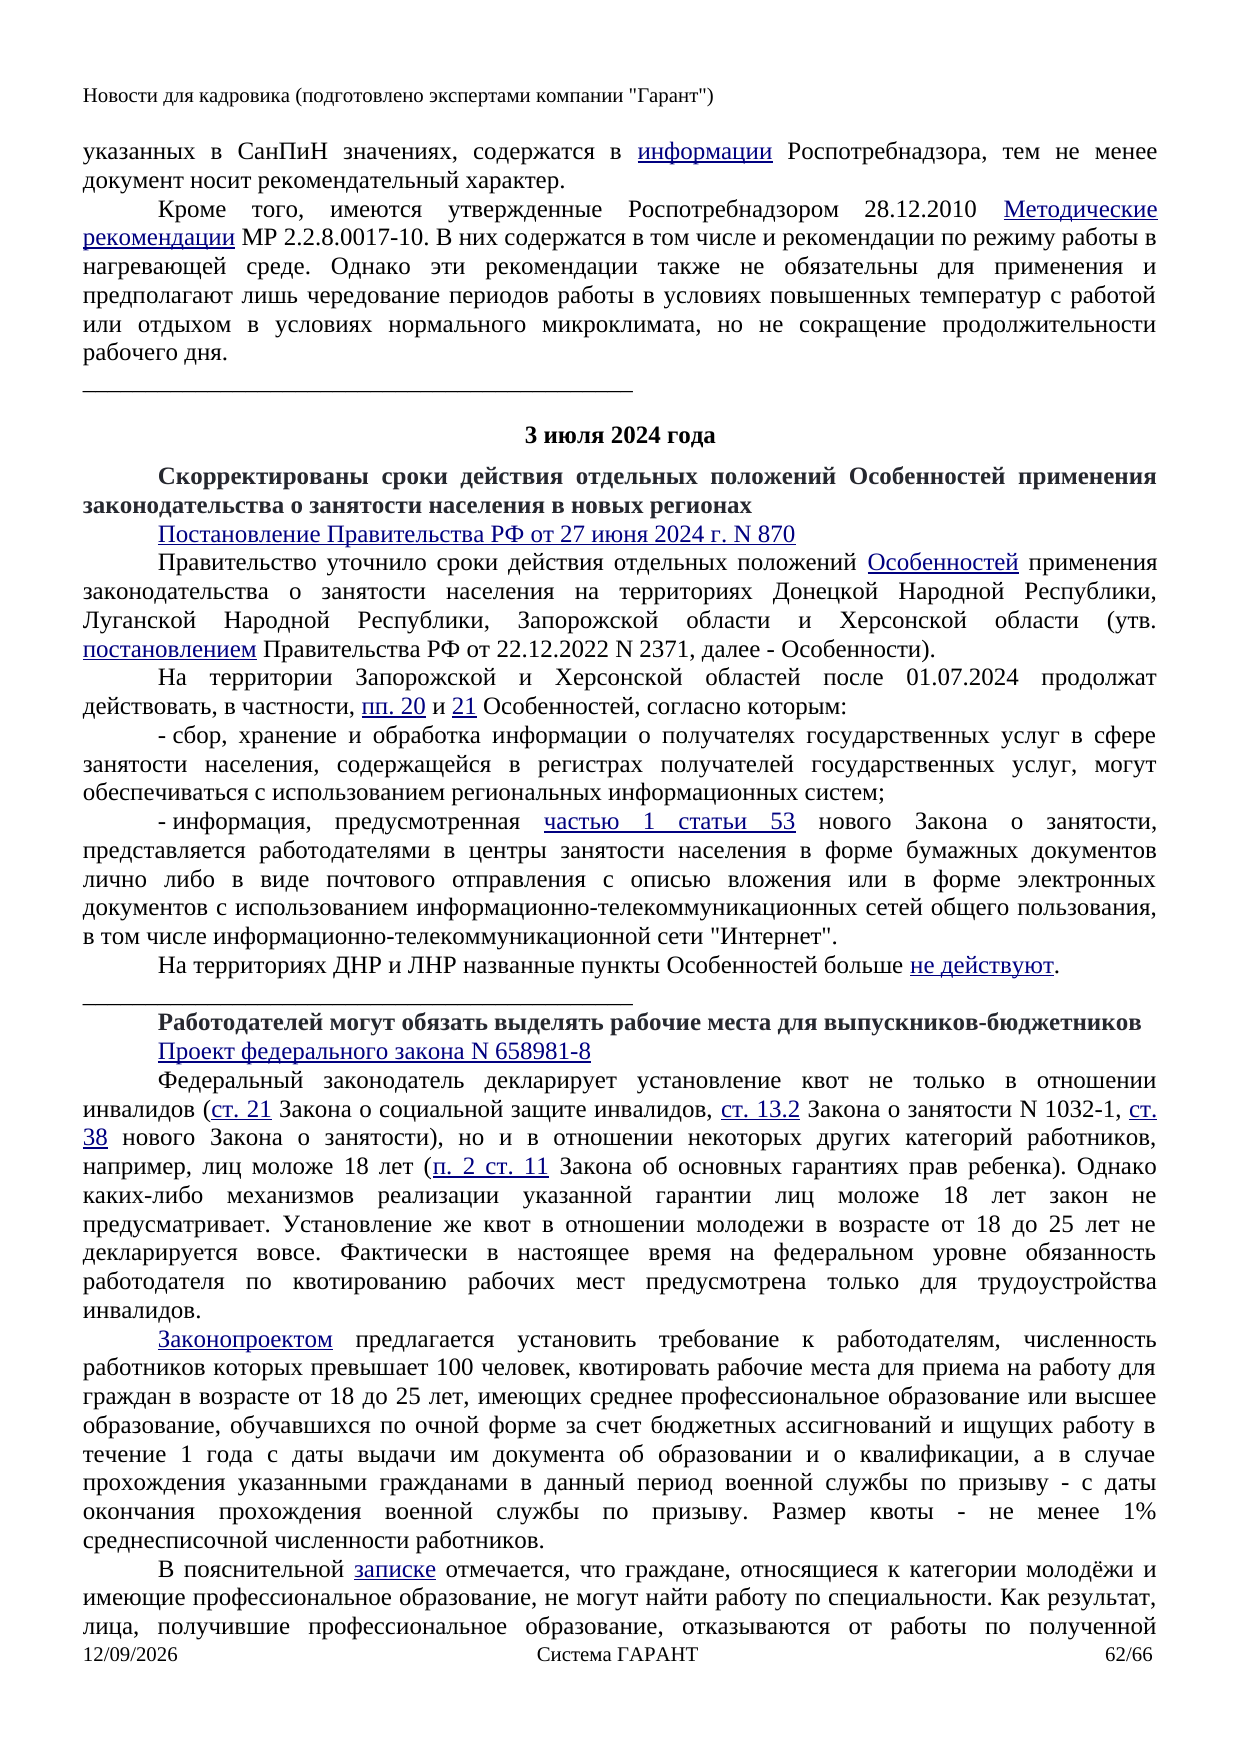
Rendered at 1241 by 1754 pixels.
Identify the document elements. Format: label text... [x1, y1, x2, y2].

text Скорректированы сроки действия отдельных положений Особенностей применения законодательства о занятости населения в новых регионах [83, 461, 1157, 519]
text - сбор, хранение и обработка информации о получателях государственных услуг в сфере занятости населения, содержащейся в регистрах получателей государственных услуг, могут обеспечиваться с использованием региональных информационных систем; [83, 720, 1157, 806]
text - информация, предусмотренная частью 1 статьи 53 нового Закона о занятости, представляется работодателями в центры занятости населения в форме бумажных документов лично либо в виде почтового отправления с описью вложения или в форме электронных документов с использованием информационно-телекоммуникационных сетей общего пользования, в том числе информационно-телекоммуникационной сети "Интернет". [83, 806, 1157, 950]
text ____________________________________________ [83, 366, 1157, 395]
text Федеральный законодатель декларирует установление квот не только в отношении инвалидов (ст. 21 Закона о социальной защите инвалидов, ст. 13.2 Закона о занятости N 1032-1, ст. 38 нового Закона о занятости), но и в отношении некоторых других категорий работников, например, лиц моложе 18 лет (п. 2 ст. 11 Закона об основных гарантиях прав ребенка). Однако каких-либо механизмов реализации указанной гарантии лиц моложе 18 лет закон не предусматривает. Установление же квот в отношении молодежи в возрасте от 18 до 25 лет не декларируется вовсе. Фактически в настоящее время на федеральном уровне обязанность работодателя по квотированию рабочих мест предусмотрена только для трудоустройства инвалидов. [83, 1065, 1157, 1324]
text На территории Запорожской и Херсонской областей после 01.07.2024 продолжат действовать, в частности, пп. 20 и 21 Особенностей, согласно которым: [83, 662, 1157, 720]
text Постановление Правительства РФ от 27 июня 2024 г. N 870 [83, 519, 1157, 547]
text На территориях ДНР и ЛНР названные пункты Особенностей больше не действуют. [83, 950, 1157, 979]
text Работодателей могут обязать выделять рабочие места для выпускников-бюджетников [83, 1007, 1157, 1036]
text Правительство уточнило сроки действия отдельных положений Особенностей применения законодательства о занятости населения на территориях Донецкой Народной Республики, Луганской Народной Республики, Запорожской области и Херсонской области (утв. постановлением Правительства РФ от 22.12.2022 N 2371, далее - Особенности). [83, 547, 1157, 662]
text Проект федерального закона N 658981-8 [83, 1036, 1157, 1065]
text Законопроектом предлагается установить требование к работодателям, численность работников которых превышает 100 человек, квотировать рабочие места для приема на работу для граждан в возрасте от 18 до 25 лет, имеющих среднее профессиональное образование или высшее образование, обучавшихся по очной форме за счет бюджетных ассигнований и ищущих работу в течение 1 года с даты выдачи им документа об образовании и о квалификации, а в случае прохождения указанными гражданами в данный период военной службы по призыву - с даты окончания прохождения военной службы по призыву. Размер квоты - не менее 1% среднесписочной численности работников. [83, 1324, 1157, 1554]
subtitle 3 июля 2024 года [83, 420, 1157, 449]
text Кроме того, имеются утвержденные Роспотребнадзором 28.12.2010 Методические рекомендации MP 2.2.8.0017-10. В них содержатся в том числе и рекомендации по режиму работы в нагревающей среде. Однако эти рекомендации также не обязательны для применения и предполагают лишь чередование периодов работы в условиях повышенных температур с работой или отдыхом в условиях нормального микроклимата, но не сокращение продолжительности рабочего дня. [83, 194, 1157, 366]
text указанных в СанПиН значениях, содержатся в информации Роспотребнадзора, тем не менее документ носит рекомендательный характер. [83, 136, 1157, 194]
text В пояснительной записке отмечается, что граждане, относящиеся к категории молодёжи и имеющие профессиональное образование, не могут найти работу по специальности. Как результат, лица, получившие профессиональное образование, отказываются от работы по полученной [83, 1554, 1157, 1640]
text ____________________________________________ [83, 979, 1157, 1007]
